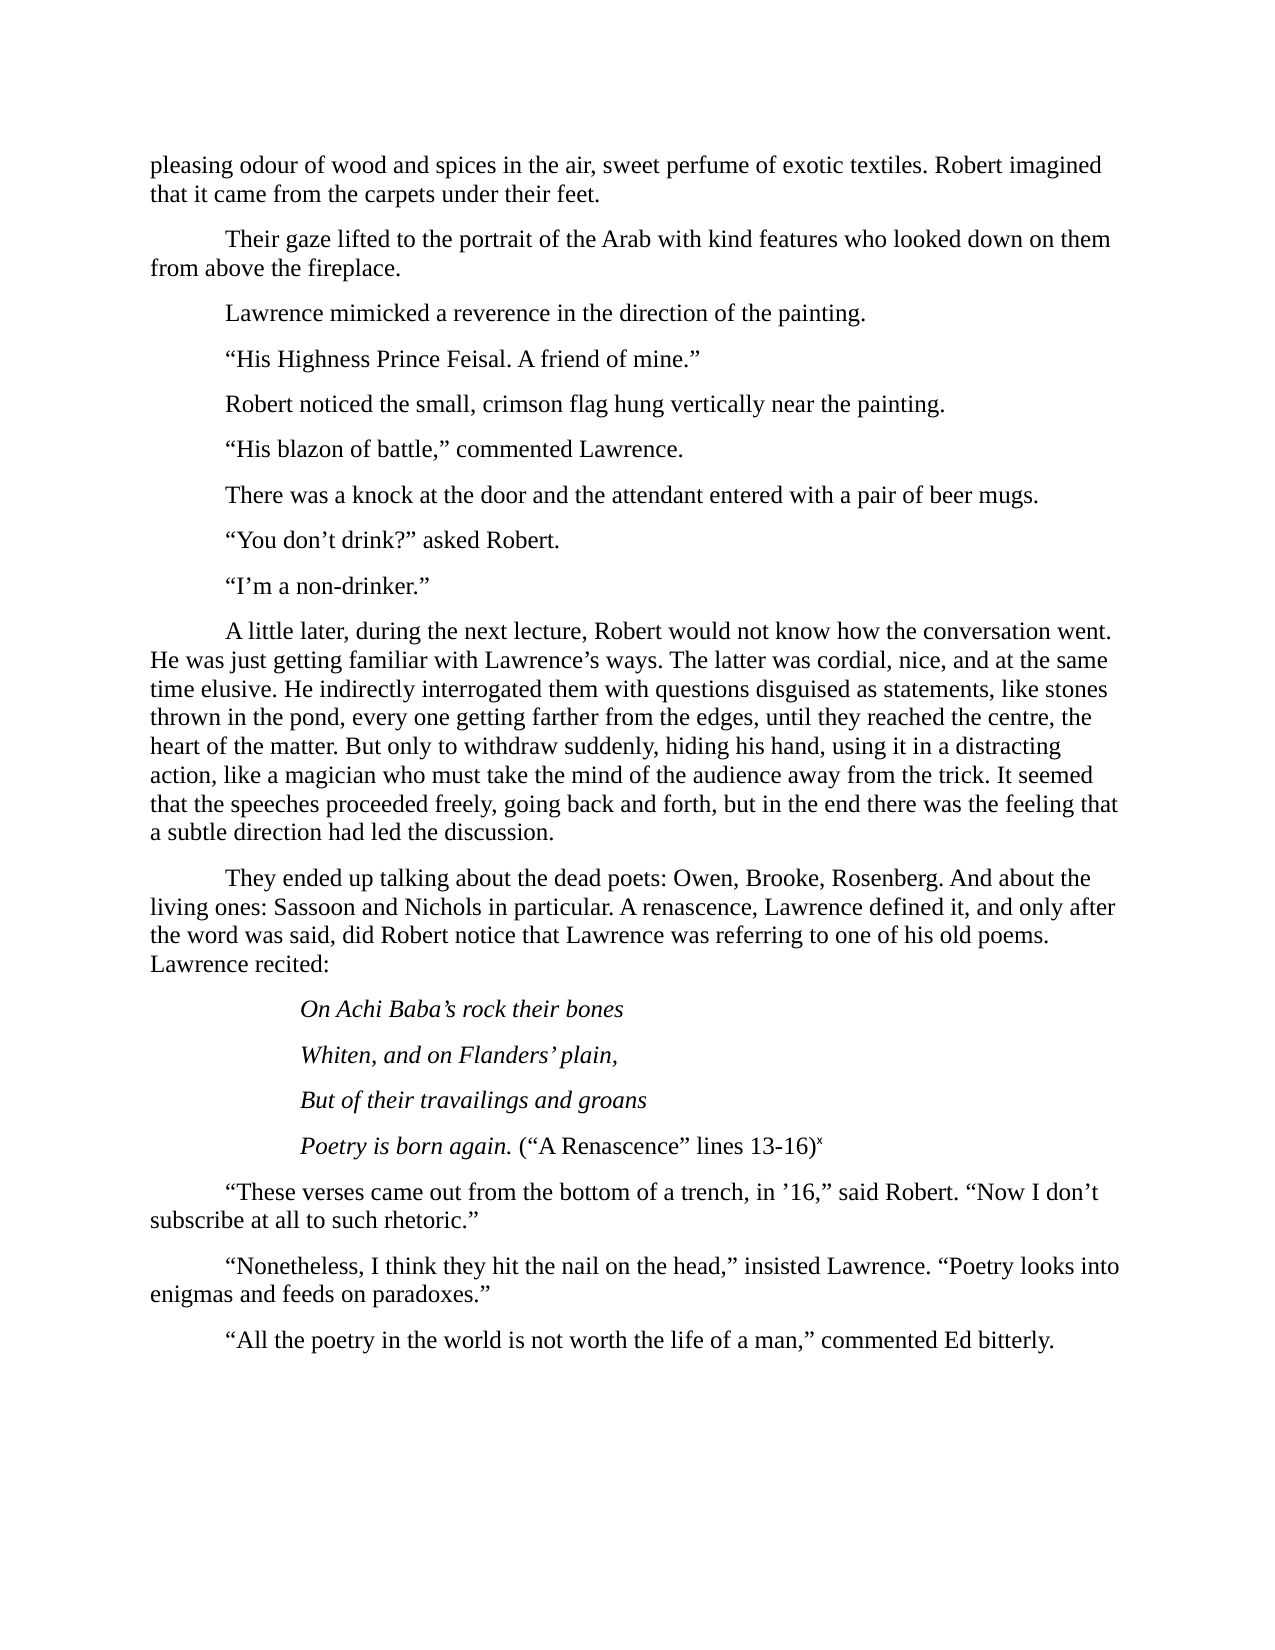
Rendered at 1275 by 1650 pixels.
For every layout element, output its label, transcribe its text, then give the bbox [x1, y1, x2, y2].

text Robert noticed the small, crimson flag hung vertically near the painting. [150, 389, 1125, 418]
text On Achi Baba’s rock their bones [150, 994, 1125, 1023]
text A little later, during the next lecture, Robert would not know how the conversation went. He was just getting familiar with Lawrence’s ways. The latter was cordial, nice, and at the same time elusive. He indirectly interrogated them with questions disguised as statements, like stones thrown in the pond, every one getting farther from the edges, until they reached the centre, the heart of the matter. But only to withdraw suddenly, hiding his hand, using it in a distracting action, like a magician who must take the mind of the audience away from the trick. It seemed that the speeches proceeded freely, going back and forth, but in the end there was the feeling that a subtle direction had led the discussion. [150, 616, 1125, 846]
text They ended up talking about the dead poets: Owen, Brooke, Rosenberg. And about the living ones: Sassoon and Nichols in particular. A renascence, Lawrence defined it, and only after the word was said, did Robert notice that Lawrence was referring to one of his old poems. Lawrence recited: [150, 863, 1125, 978]
text “His blazon of battle,” commented Lawrence. [150, 434, 1125, 463]
text But of their travailings and groans [225, 1085, 1125, 1114]
text Their gaze lifted to the portrait of the Arab with kind features who looked down on them from above the fireplace. [150, 224, 1125, 282]
text “His Highness Prince Feisal. A friend of mine.” [150, 344, 1125, 372]
text “I’m a non-drinker.” [150, 571, 1125, 599]
text pleasing odour of wood and spices in the air, sweet perfume of exotic textiles. Robert imagined that it came from the carpets under their feet. [150, 150, 1125, 207]
text Whiten, and on Flanders’ plain, [150, 1040, 1125, 1069]
text There was a knock at the door and the attendant entered with a pair of beer mugs. [150, 480, 1125, 509]
text “You don’t drink?” asked Robert. [150, 525, 1125, 554]
text Lawrence mimicked a reverence in the direction of the painting. [150, 298, 1125, 327]
text “These verses came out from the bottom of a trench, in ’16,” said Robert. “Now I don’t subscribe at all to such rhetoric.” [150, 1177, 1125, 1234]
text “Nonetheless, I think they hit the nail on the head,” insisted Lawrence. “Poetry looks into enigmas and feeds on paradoxes.” [150, 1251, 1125, 1308]
text Poetry is born again. (“A Renascence” lines 13-16) [150, 1131, 1125, 1160]
text “All the poetry in the world is not worth the life of a man,” commented Ed bitterly. [150, 1325, 1125, 1354]
